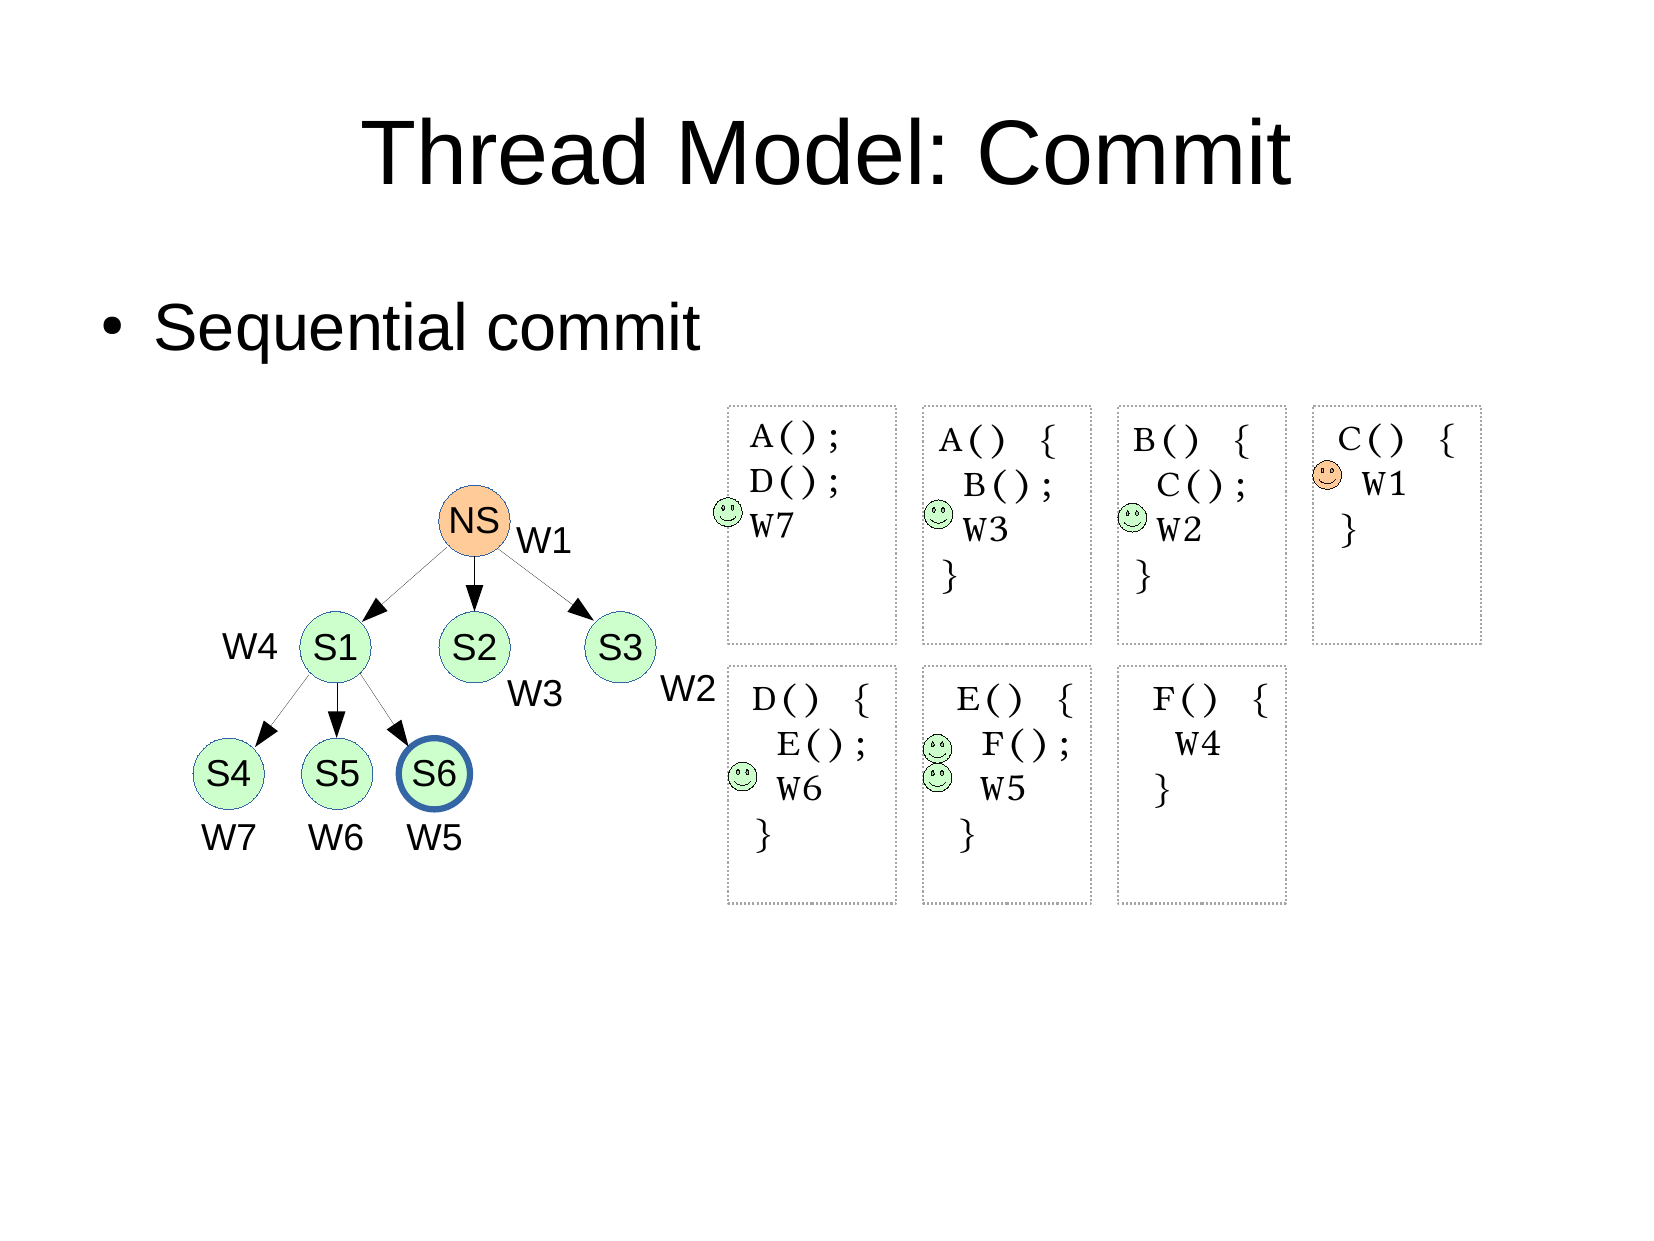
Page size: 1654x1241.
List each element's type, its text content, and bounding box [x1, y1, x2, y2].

text_box F() { W4 } [1136, 665, 1287, 816]
text_box S5 [301, 738, 373, 809]
text_box D() { E(); W6 } [737, 665, 888, 861]
text_box W4 [207, 617, 300, 675]
text_box S4 [192, 738, 265, 809]
text_box W3 [492, 664, 585, 722]
text_box [728, 762, 757, 791]
text_box W1 [501, 511, 594, 569]
text_box [1117, 503, 1147, 533]
text_box S3 [584, 611, 657, 683]
text_box W7 [186, 809, 279, 867]
text_box [924, 499, 953, 529]
text_box NS [438, 485, 509, 557]
text_box W5 [391, 809, 485, 867]
text_box B() { C(); W2 } [1117, 406, 1268, 602]
text_box A() { B(); W3 } [924, 406, 1074, 602]
text_box S6 [398, 738, 471, 809]
text_box [1312, 460, 1342, 490]
text_box A(); D(); W7 [735, 402, 861, 553]
text_box S1 [300, 611, 372, 683]
list Sequential commit [82, 290, 1571, 1010]
text_box S2 [438, 611, 511, 683]
text_box [923, 734, 952, 792]
text_box [713, 497, 743, 527]
text_box E() { F(); W5 } [941, 665, 1092, 861]
text_box C() { W1 } [1323, 405, 1473, 556]
text_box W6 [293, 809, 386, 867]
text_box W2 [645, 660, 739, 717]
title Thread Model: Commit [82, 49, 1571, 257]
